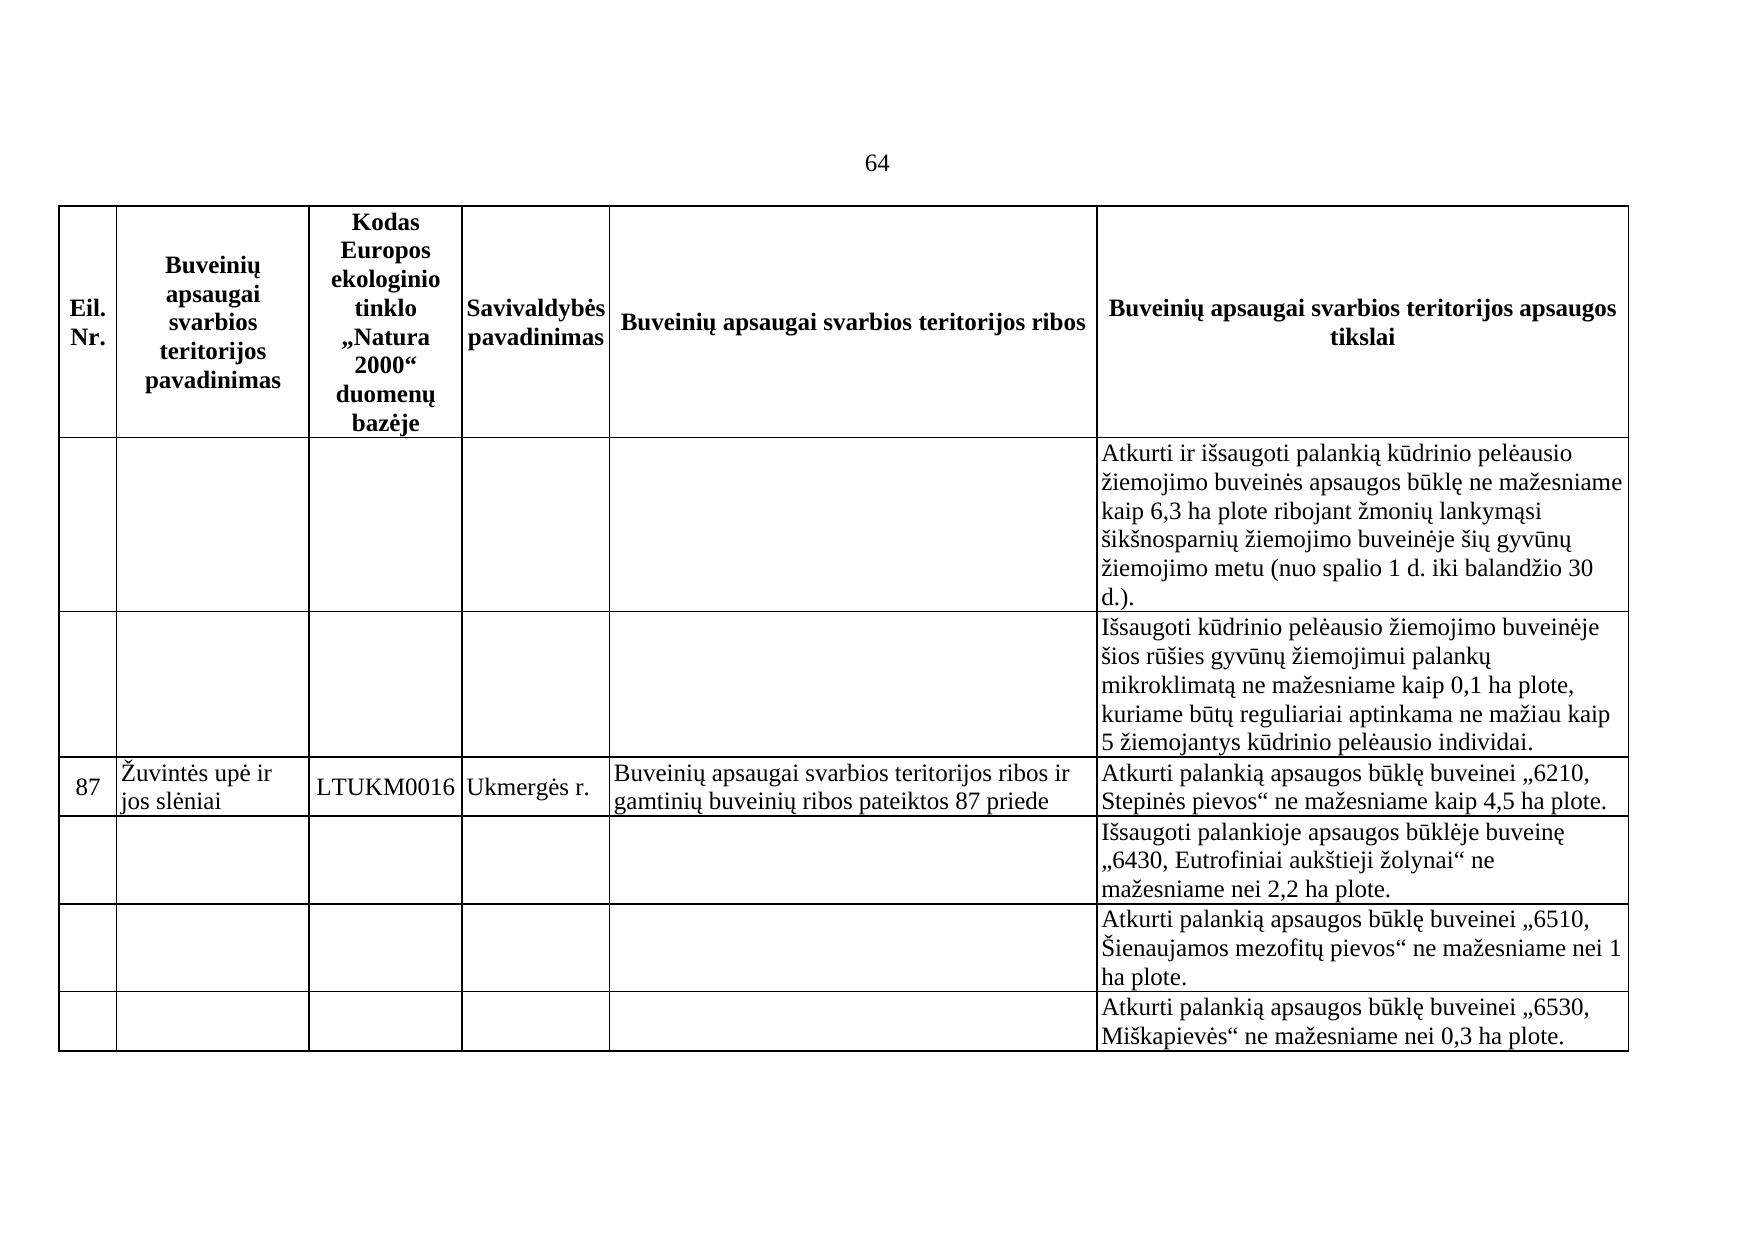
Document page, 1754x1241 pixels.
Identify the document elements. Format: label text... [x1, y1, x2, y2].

table_cell LTUKM0016 [310, 758, 461, 815]
table_cell [610, 992, 1096, 1050]
table_cell [310, 992, 461, 1050]
table_header Kodas Europos ekologinio tinklo „Natura 2000“ duomenų bazėje [310, 207, 461, 437]
table_cell [117, 612, 308, 756]
table_cell [60, 992, 116, 1050]
table_cell Išsaugoti kūdrinio pelėausio žiemojimo buveinėje šios rūšies gyvūnų žiemojimui palankų mikroklimatą ne mažesniame kaip 0,1 ha plote, kuriame būtų reguliariai aptinkama ne mažiau kaip 5 žiemojantys kūdrinio pelėausio individai. [1098, 612, 1628, 756]
table_cell [60, 905, 116, 991]
table_cell [463, 438, 609, 611]
table_cell [463, 992, 609, 1050]
table_cell [610, 817, 1096, 903]
table_cell [117, 992, 308, 1050]
table_header Buveinių apsaugai svarbios teritorijos apsaugos tikslai [1098, 207, 1628, 437]
table_cell [117, 905, 308, 991]
table_cell [463, 817, 609, 903]
table_cell [60, 438, 116, 611]
table_cell Buveinių apsaugai svarbios teritorijos ribos ir gamtinių buveinių ribos pateiktos 87 priede [610, 758, 1096, 815]
table_cell Išsaugoti palankioje apsaugos būklėje buveinę „6430, Eutrofiniai aukštieji žolynai“ ne mažesniame nei 2,2 ha plote. [1098, 817, 1628, 903]
table_cell [117, 438, 308, 611]
table_cell Atkurti ir išsaugoti palankią kūdrinio pelėausio žiemojimo buveinės apsaugos būklę ne mažesniame kaip 6,3 ha plote ribojant žmonių lankymąsi šikšnosparnių žiemojimo buveinėje šių gyvūnų žiemojimo metu (nuo spalio 1 d. iki balandžio 30 d.). [1098, 438, 1628, 611]
table_cell [60, 612, 116, 756]
table_header Buveinių apsaugai svarbios teritorijos ribos [610, 207, 1096, 437]
table_cell Ukmergės r. [463, 758, 609, 815]
table_cell [463, 905, 609, 991]
table_header Buveinių apsaugai svarbios teritorijos pavadinimas [117, 207, 308, 437]
table_header Savivaldybės pavadinimas [463, 207, 609, 437]
table_cell [610, 905, 1096, 991]
table_cell [117, 817, 308, 903]
table_cell [310, 817, 461, 903]
table_header Eil. Nr. [60, 207, 116, 437]
table_cell [310, 905, 461, 991]
table_cell 87 [60, 758, 116, 815]
table_cell [310, 438, 461, 611]
table_cell Atkurti palankią apsaugos būklę buveinei „6210, Stepinės pievos“ ne mažesniame kaip 4,5 ha plote. [1098, 758, 1628, 815]
table_cell Atkurti palankią apsaugos būklę buveinei „6510, Šienaujamos mezofitų pievos“ ne mažesniame nei 1 ha plote. [1098, 905, 1628, 991]
table_cell [310, 612, 461, 756]
table_cell Žuvintės upė ir jos slėniai [117, 758, 308, 815]
table_cell [463, 612, 609, 756]
table_cell [610, 438, 1096, 611]
table_cell [610, 612, 1096, 756]
table_cell Atkurti palankią apsaugos būklę buveinei „6530, Miškapievės“ ne mažesniame nei 0,3 ha plote. [1098, 992, 1628, 1050]
table_cell [60, 817, 116, 903]
